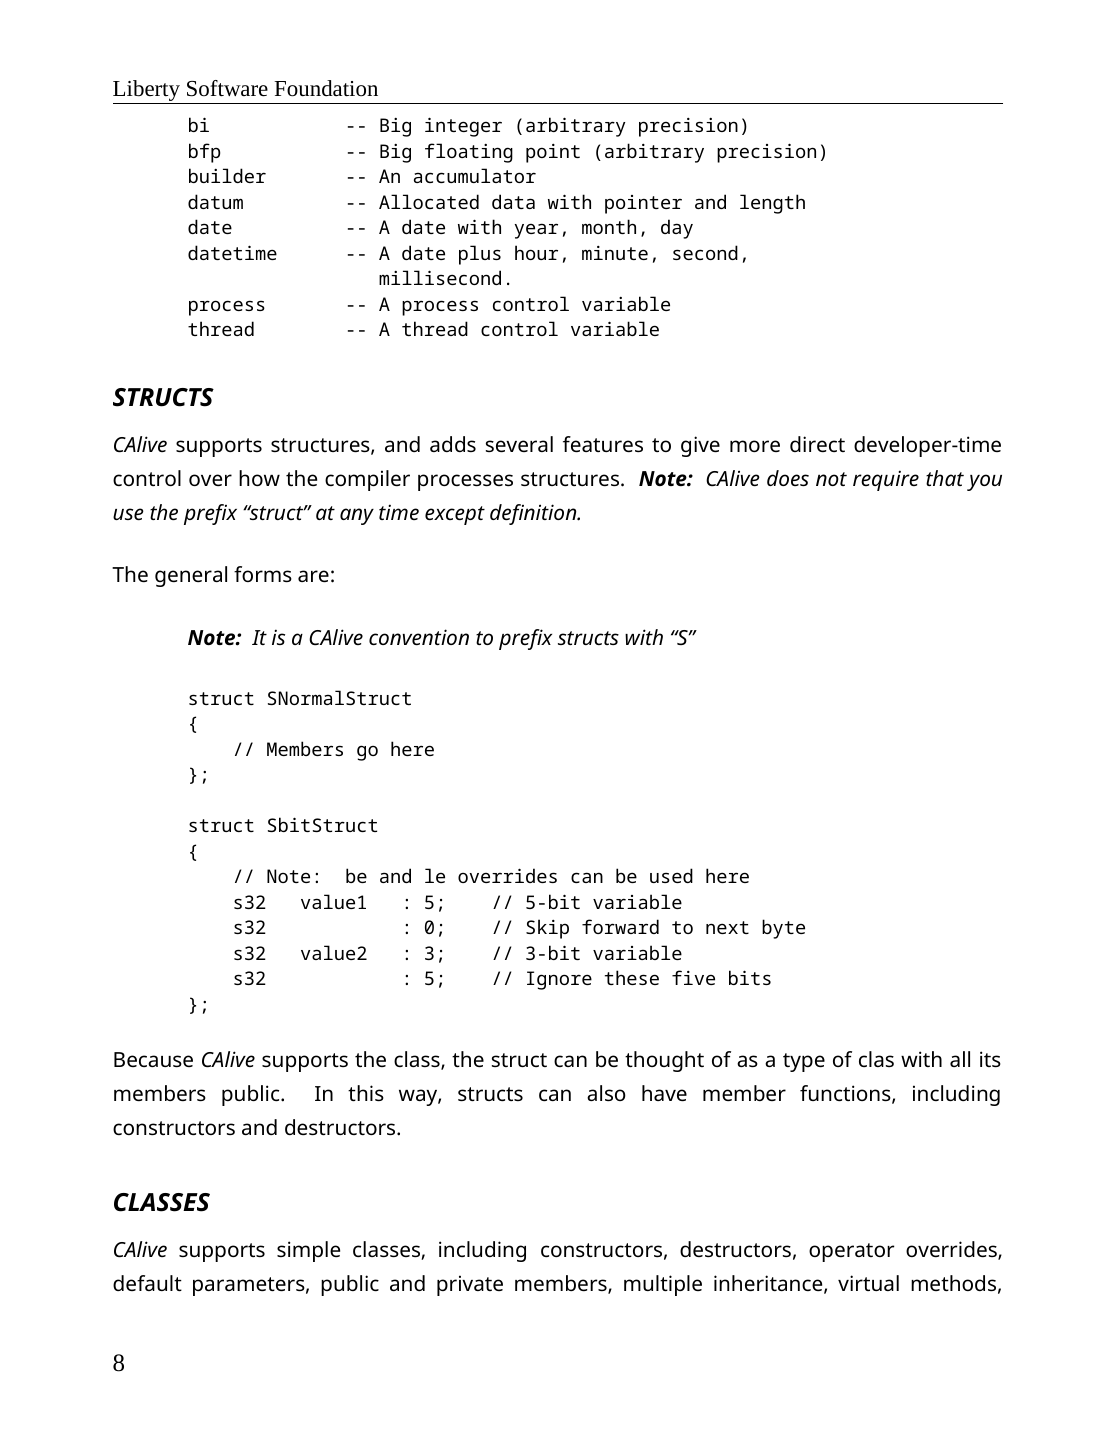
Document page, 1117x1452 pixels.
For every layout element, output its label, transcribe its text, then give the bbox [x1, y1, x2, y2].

text The general forms are: [112, 561, 1003, 589]
text CAlive supports simple classes, including constructors, destructors, operator overrides, default parameters, public and private members, multiple inheritance, virtual methods, [112, 1235, 1003, 1298]
text Because CAlive supports the class, the struct can be thought of as a type of clas with all its members public. In this way, structs can also have member functions, including constructors and destructors. [112, 1045, 1003, 1142]
text bi -- Big integer (arbitrary precision) bfp -- Big floating point (arbitrary precision) builder -- An accumulator datum -- Allocated data with pointer and length date -- A date with year, month, day datetime -- A date plus hour, minute, second, millisecond. process -- A process control variable thread -- A thread control variable [187, 112, 1003, 342]
subtitle classes [112, 1185, 1003, 1219]
text CAlive supports structures, and adds several features to give more direct developer-time control over how the compiler processes structures. Note: CAlive does not require that you use the prefix “struct” at any time except definition. [112, 430, 1003, 527]
text struct SNormalStruct { // Members go here }; struct SbitStruct { // Note: be and le overrides can be used here s32 value1 : 5; // 5-bit variable s32 : 0; // Skip forward to next byte s32 value2 : 3; // 3-bit variable s32 : 5; // Ignore these five bits }; [187, 685, 1003, 1017]
text Note: It is a CAlive convention to prefix structs with “S” [187, 623, 938, 651]
subtitle structs [112, 380, 1003, 414]
